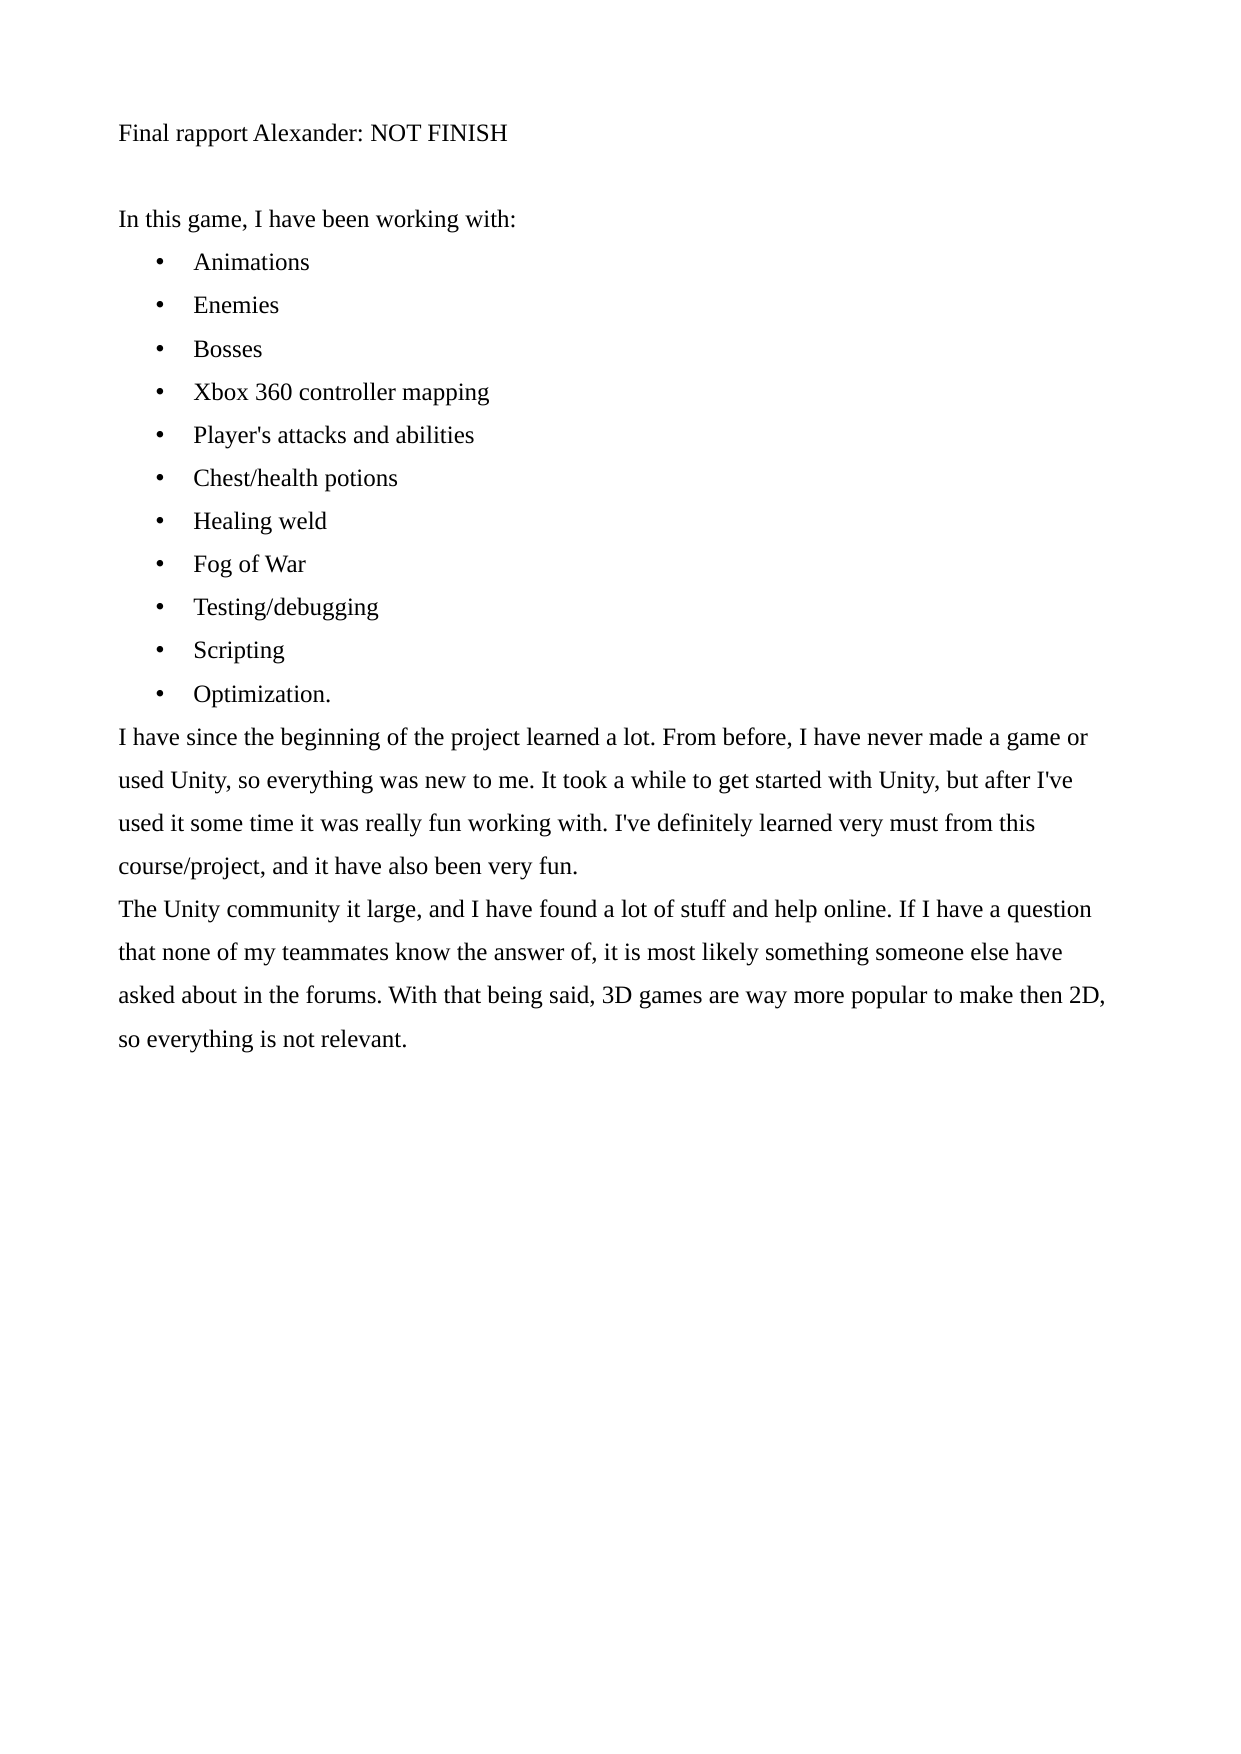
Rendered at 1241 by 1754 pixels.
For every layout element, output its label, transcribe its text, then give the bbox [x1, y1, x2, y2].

text The Unity community it large, and I have found a lot of stuff and help online. If I have a question that none of my teammates know the answer of, it is most likely something someone else have asked about in the forums. With that being said, 3D games are way more popular to make then 2D, so everything is not relevant. [118, 894, 1122, 1052]
text Final rapport Alexander: NOT FINISH [118, 118, 1122, 147]
list Chest/health potions [156, 463, 1122, 492]
list Fog of War [156, 549, 1122, 578]
list Enemies [156, 291, 1122, 319]
list Healing weld [156, 506, 1122, 535]
list Xbox 360 controller mapping [156, 377, 1122, 406]
text In this game, I have been working with: [118, 204, 1122, 233]
list Optimization. [156, 679, 1122, 707]
list Animations [156, 247, 1122, 276]
list Player's attacks and abilities [156, 420, 1122, 449]
list Scripting [156, 636, 1122, 664]
list Bosses [156, 334, 1122, 362]
list Testing/debugging [156, 592, 1122, 621]
text I have since the beginning of the project learned a lot. From before, I have never made a game or used Unity, so everything was new to me. It took a while to get started with Unity, but after I've used it some time it was really fun working with. I've definitely learned very must from this course/project, and it have also been very fun. [118, 722, 1122, 880]
